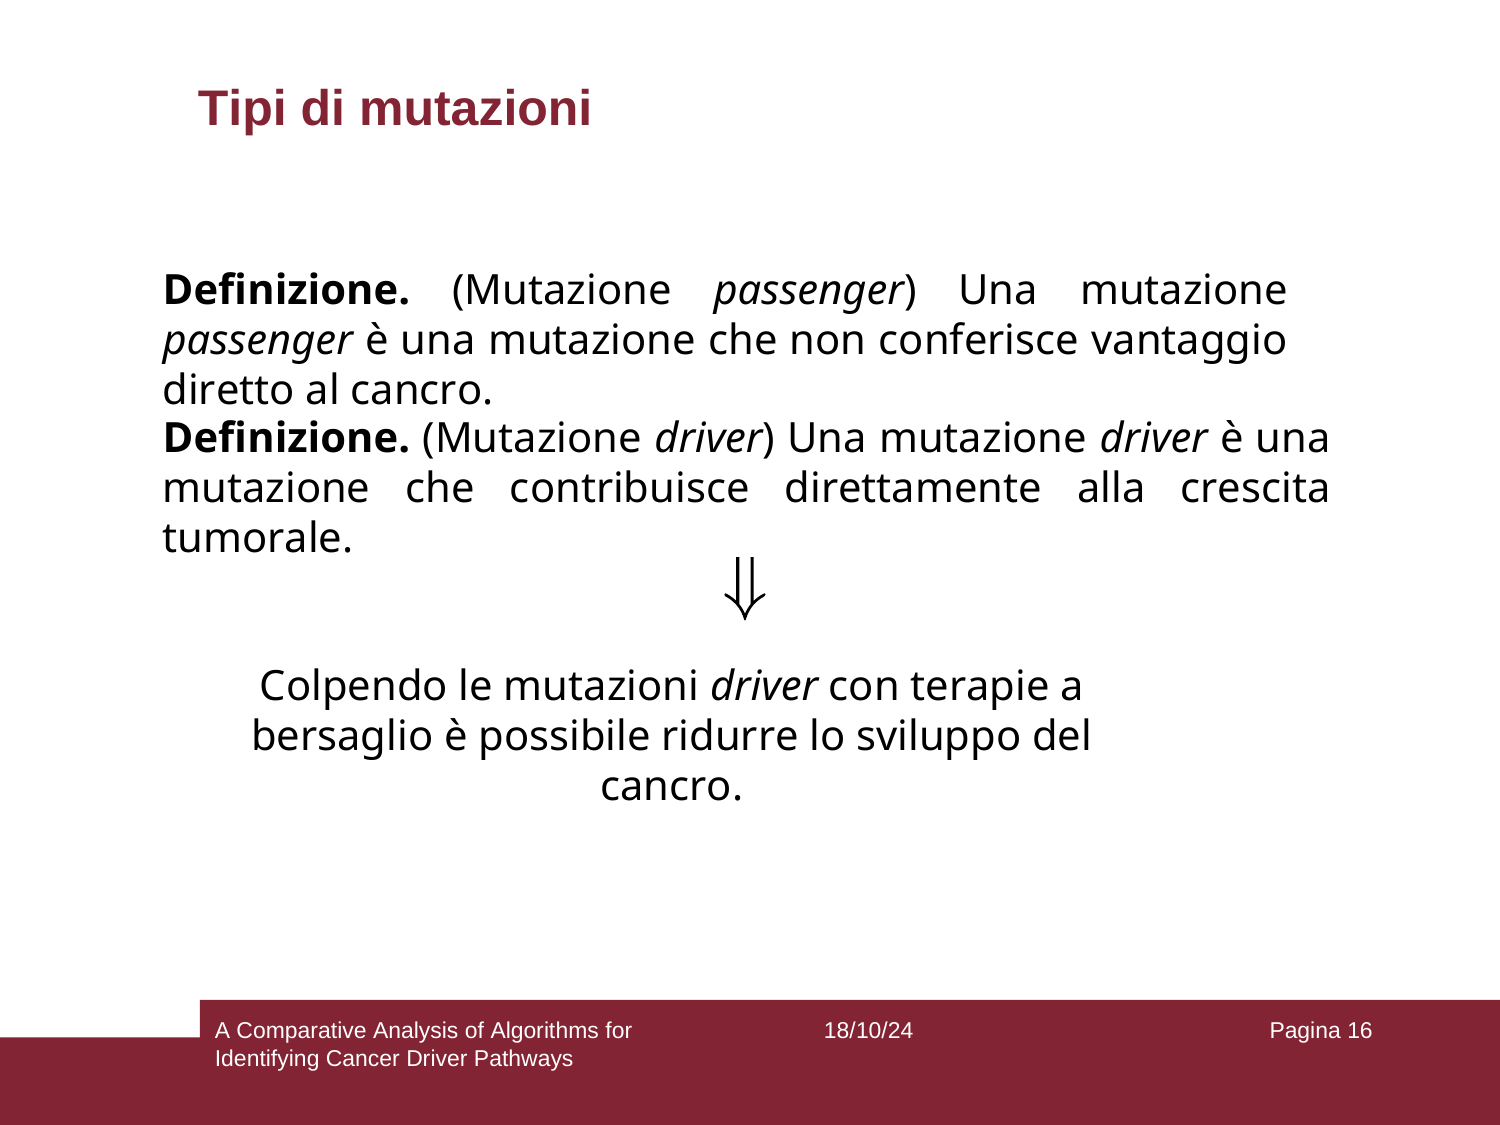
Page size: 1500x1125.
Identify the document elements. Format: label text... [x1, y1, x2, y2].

picture [724, 557, 766, 621]
text_box A Comparative Analysis of Algorithms for Identifying Cancer Driver Pathways [199, 1008, 676, 1084]
text_box 18/10/24 [712, 1008, 1026, 1084]
text_box Colpendo le mutazioni driver con terapie a bersaglio è possibile ridurre lo sviluppo del cancro. [236, 651, 1251, 767]
text_box Definizione. (Mutazione driver) Una mutazione driver è una mutazione che contribuisce direttamente alla crescita tumorale. [147, 403, 1359, 519]
text_box Definizione. (Mutazione passenger) Una mutazione passenger è una mutazione che non conferisce vantaggio diretto al cancro. [147, 255, 1359, 371]
title Tipi di mutazioni [183, 67, 1400, 150]
text_box Pagina <number> [1074, 1008, 1388, 1084]
